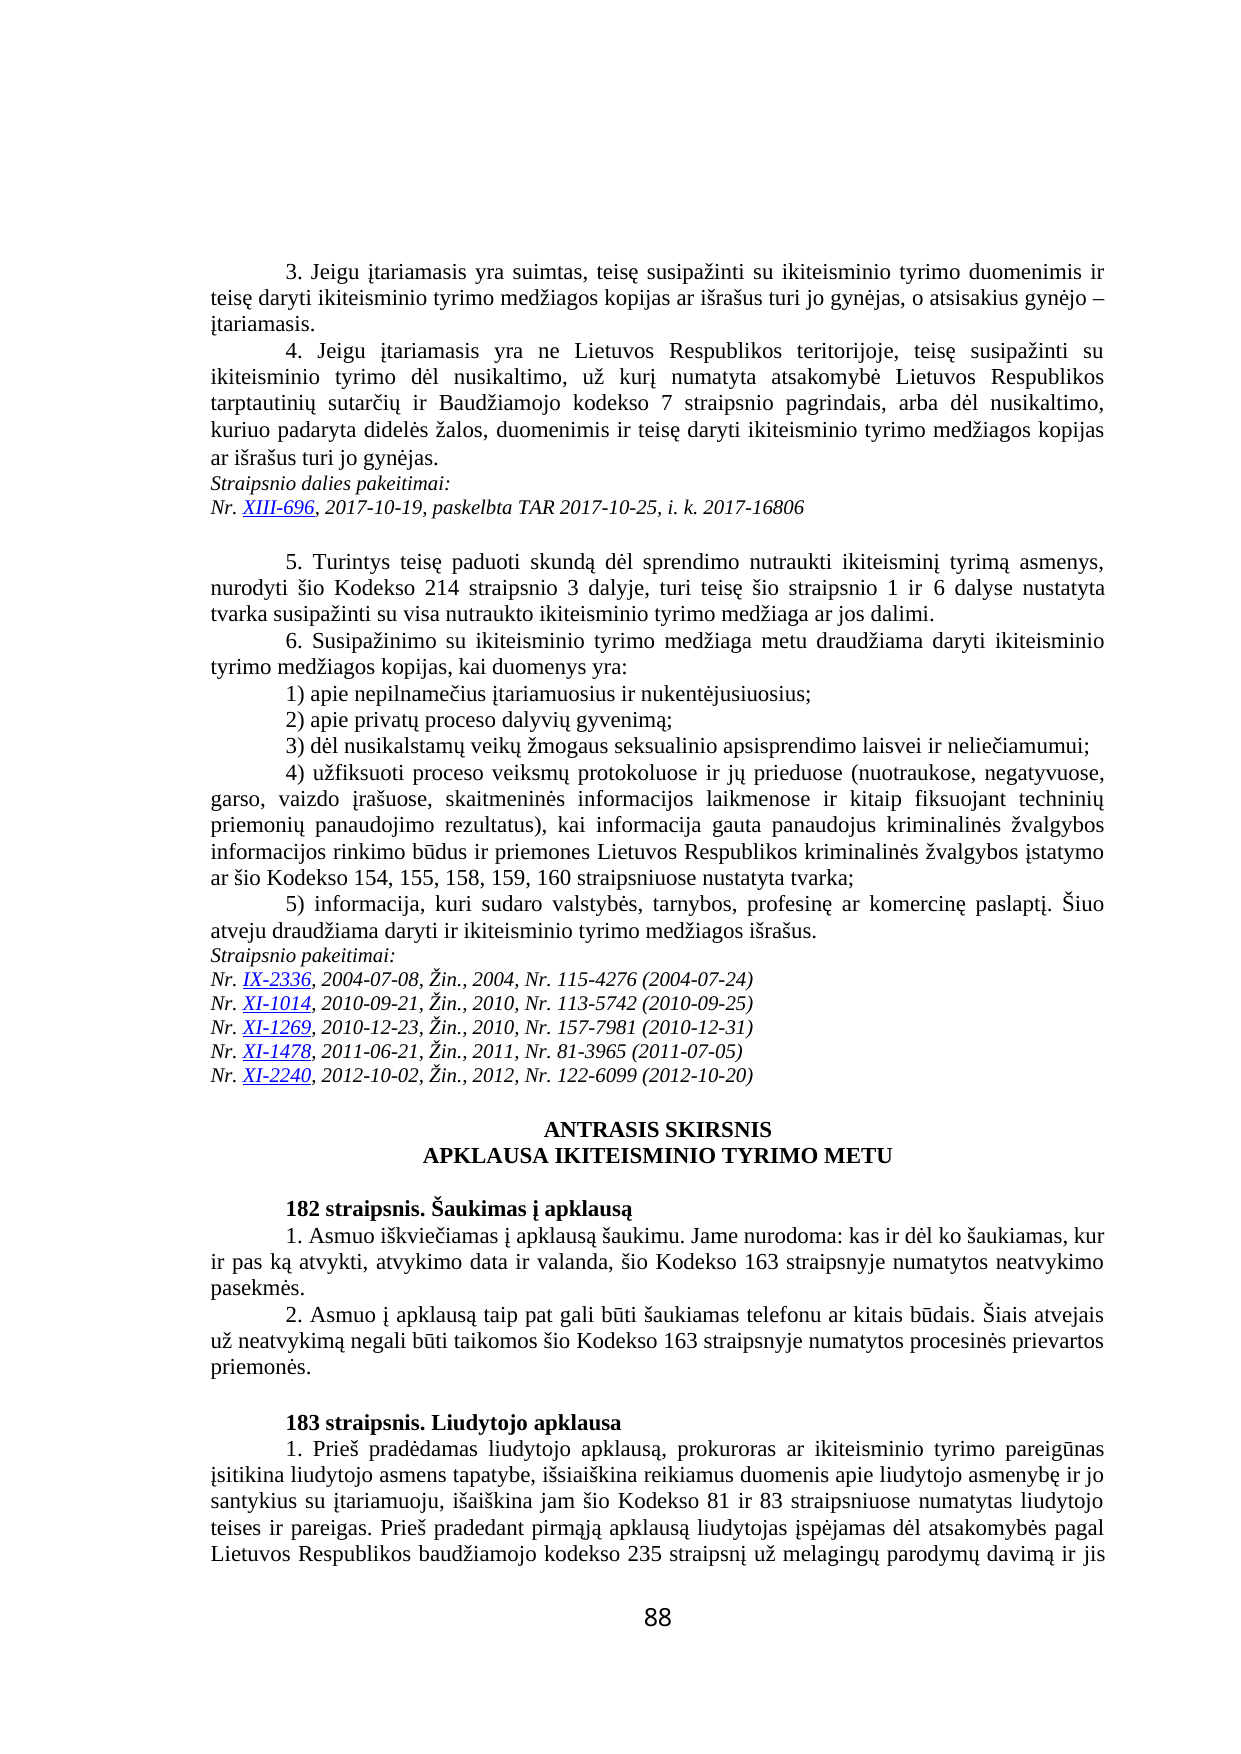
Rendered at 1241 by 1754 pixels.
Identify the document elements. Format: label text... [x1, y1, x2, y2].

text 2. Asmuo į apklausą taip pat gali būti šaukiamas telefonu ar kitais būdais. Šiais atvejais už neatvykimą negali būti taikomos šio Kodekso 163 straipsnyje numatytos procesinės prievartos priemonės. [210, 1301, 1105, 1380]
text 1. Asmuo iškviečiamas į apklausą šaukimu. Jame nurodoma: kas ir dėl ko šaukiamas, kur ir pas ką atvykti, atvykimo data ir valanda, šio Kodekso 163 straipsnyje numatytos neatvykimo pasekmės. [210, 1222, 1105, 1301]
text 2) apie privatų proceso dalyvių gyvenimą; [210, 706, 1105, 732]
text ANTRASIS SKIRSNIS [210, 1116, 1105, 1143]
text Nr. IX-2336, 2004-07-08, Žin., 2004, Nr. 115-4276 (2004-07-24) [210, 967, 1105, 991]
text 3) dėl nusikalstamų veikų žmogaus seksualinio apsisprendimo laisvei ir neliečiamumui; [210, 732, 1105, 759]
text 183 straipsnis. Liudytojo apklausa [210, 1408, 1105, 1435]
text Nr. XI-1478, 2011-06-21, Žin., 2011, Nr. 81-3965 (2011-07-05) [210, 1039, 1105, 1063]
text Straipsnio pakeitimai: [210, 943, 1105, 967]
text Nr. XIII-696, 2017-10-19, paskelbta TAR 2017-10-25, i. k. 2017-16806 [210, 495, 1105, 519]
text 4. Jeigu įtariamasis yra ne Lietuvos Respublikos teritorijoje, teisę susipažinti su ikiteisminio tyrimo dėl nusikaltimo, už kurį numatyta atsakomybė Lietuvos Respublikos tarptautinių sutarčių ir Baudžiamojo kodekso 7 straipsnio pagrindais, arba dėl nusikaltimo, kuriuo padaryta didelės žalos, duomenimis ir teisę daryti ikiteisminio tyrimo medžiagos kopijas ar išrašus turi jo gynėjas. [210, 337, 1105, 471]
text 182 straipsnis. Šaukimas į apklausą [210, 1195, 1105, 1222]
text 6. Susipažinimo su ikiteisminio tyrimo medžiaga metu draudžiama daryti ikiteisminio tyrimo medžiagos kopijas, kai duomenys yra: [210, 627, 1105, 679]
text 1) apie nepilnamečius įtariamuosius ir nukentėjusiuosius; [210, 679, 1105, 706]
text 1. Prieš pradėdamas liudytojo apklausą, prokuroras ar ikiteisminio tyrimo pareigūnas įsitikina liudytojo asmens tapatybe, išsiaiškina reikiamus duomenis apie liudytojo asmenybę ir jo santykius su įtariamuoju, išaiškina jam šio Kodekso 81 ir 83 straipsniuose numatytas liudytojo teises ir pareigas. Prieš pradedant pirmąją apklausą liudytojas įspėjamas dėl atsakomybės pagal Lietuvos Respublikos baudžiamojo kodekso 235 straipsnį už melagingų parodymų davimą ir jis [210, 1435, 1105, 1567]
text Apklausa ikiteisminio tyrimo metu [210, 1143, 1105, 1169]
text 5. Turintys teisę paduoti skundą dėl sprendimo nutraukti ikiteisminį tyrimą asmenys, nurodyti šio Kodekso 214 straipsnio 3 dalyje, turi teisę šio straipsnio 1 ir 6 dalyse nustatyta tvarka susipažinti su visa nutraukto ikiteisminio tyrimo medžiaga ar jos dalimi. [210, 548, 1105, 627]
text 3. Jeigu įtariamasis yra suimtas, teisę susipažinti su ikiteisminio tyrimo duomenimis ir teisę daryti ikiteisminio tyrimo medžiagos kopijas ar išrašus turi jo gynėjas, o atsisakius gynėjo – įtariamasis. [210, 258, 1105, 337]
text Straipsnio dalies pakeitimai: [210, 471, 1105, 495]
text Nr. XI-1014, 2010-09-21, Žin., 2010, Nr. 113-5742 (2010-09-25) [210, 991, 1105, 1015]
text 5) informacija, kuri sudaro valstybės, tarnybos, profesinę ar komercinę paslaptį. Šiuo atveju draudžiama daryti ir ikiteisminio tyrimo medžiagos išrašus. [210, 890, 1105, 943]
text Nr. XI-1269, 2010-12-23, Žin., 2010, Nr. 157-7981 (2010-12-31) [210, 1015, 1105, 1039]
text 4) užfiksuoti proceso veiksmų protokoluose ir jų prieduose (nuotraukose, negatyvuose, garso, vaizdo įrašuose, skaitmeninės informacijos laikmenose ir kitaip fiksuojant techninių priemonių panaudojimo rezultatus), kai informacija gauta panaudojus kriminalinės žvalgybos informacijos rinkimo būdus ir priemones Lietuvos Respublikos kriminalinės žvalgybos įstatymo ar šio Kodekso 154, 155, 158, 159, 160 straipsniuose nustatyta tvarka; [210, 759, 1105, 890]
text Nr. XI-2240, 2012-10-02, Žin., 2012, Nr. 122-6099 (2012-10-20) [210, 1063, 1105, 1087]
